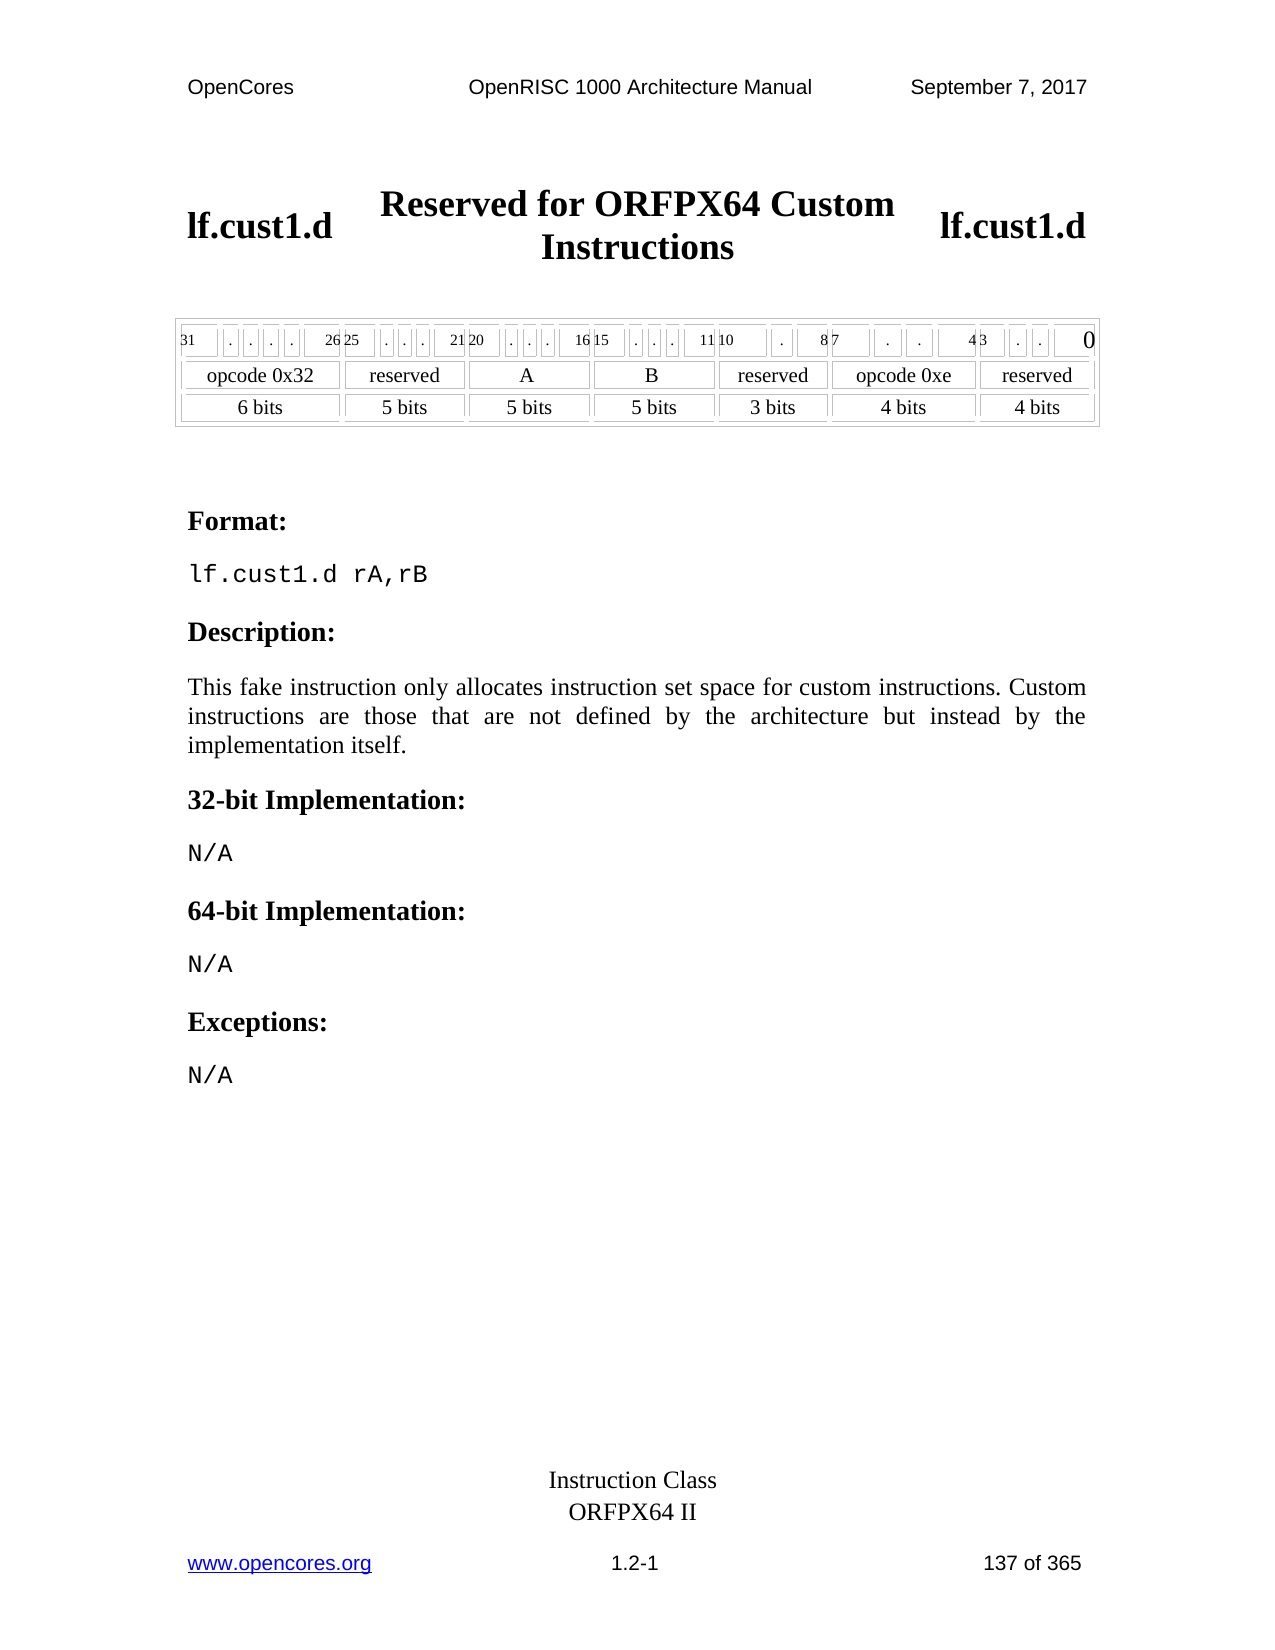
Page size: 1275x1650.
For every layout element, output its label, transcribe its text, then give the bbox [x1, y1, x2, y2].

text Exceptions: [187, 1005, 1087, 1037]
text This fake instruction only allocates instruction set space for custom instructions. Custom instructions are those that are not defined by the architecture but instead by the implementation itself. [187, 672, 1087, 758]
text 32-bit Implementation: [187, 783, 1087, 816]
text 64-bit Implementation: [187, 894, 1087, 927]
text N/A [187, 841, 1087, 869]
text N/A [187, 952, 1087, 980]
text N/A [187, 1062, 1087, 1091]
text lf.cust1.d rA,rB [187, 561, 1087, 590]
text Format: [187, 504, 1087, 536]
text Description: [187, 615, 1087, 647]
